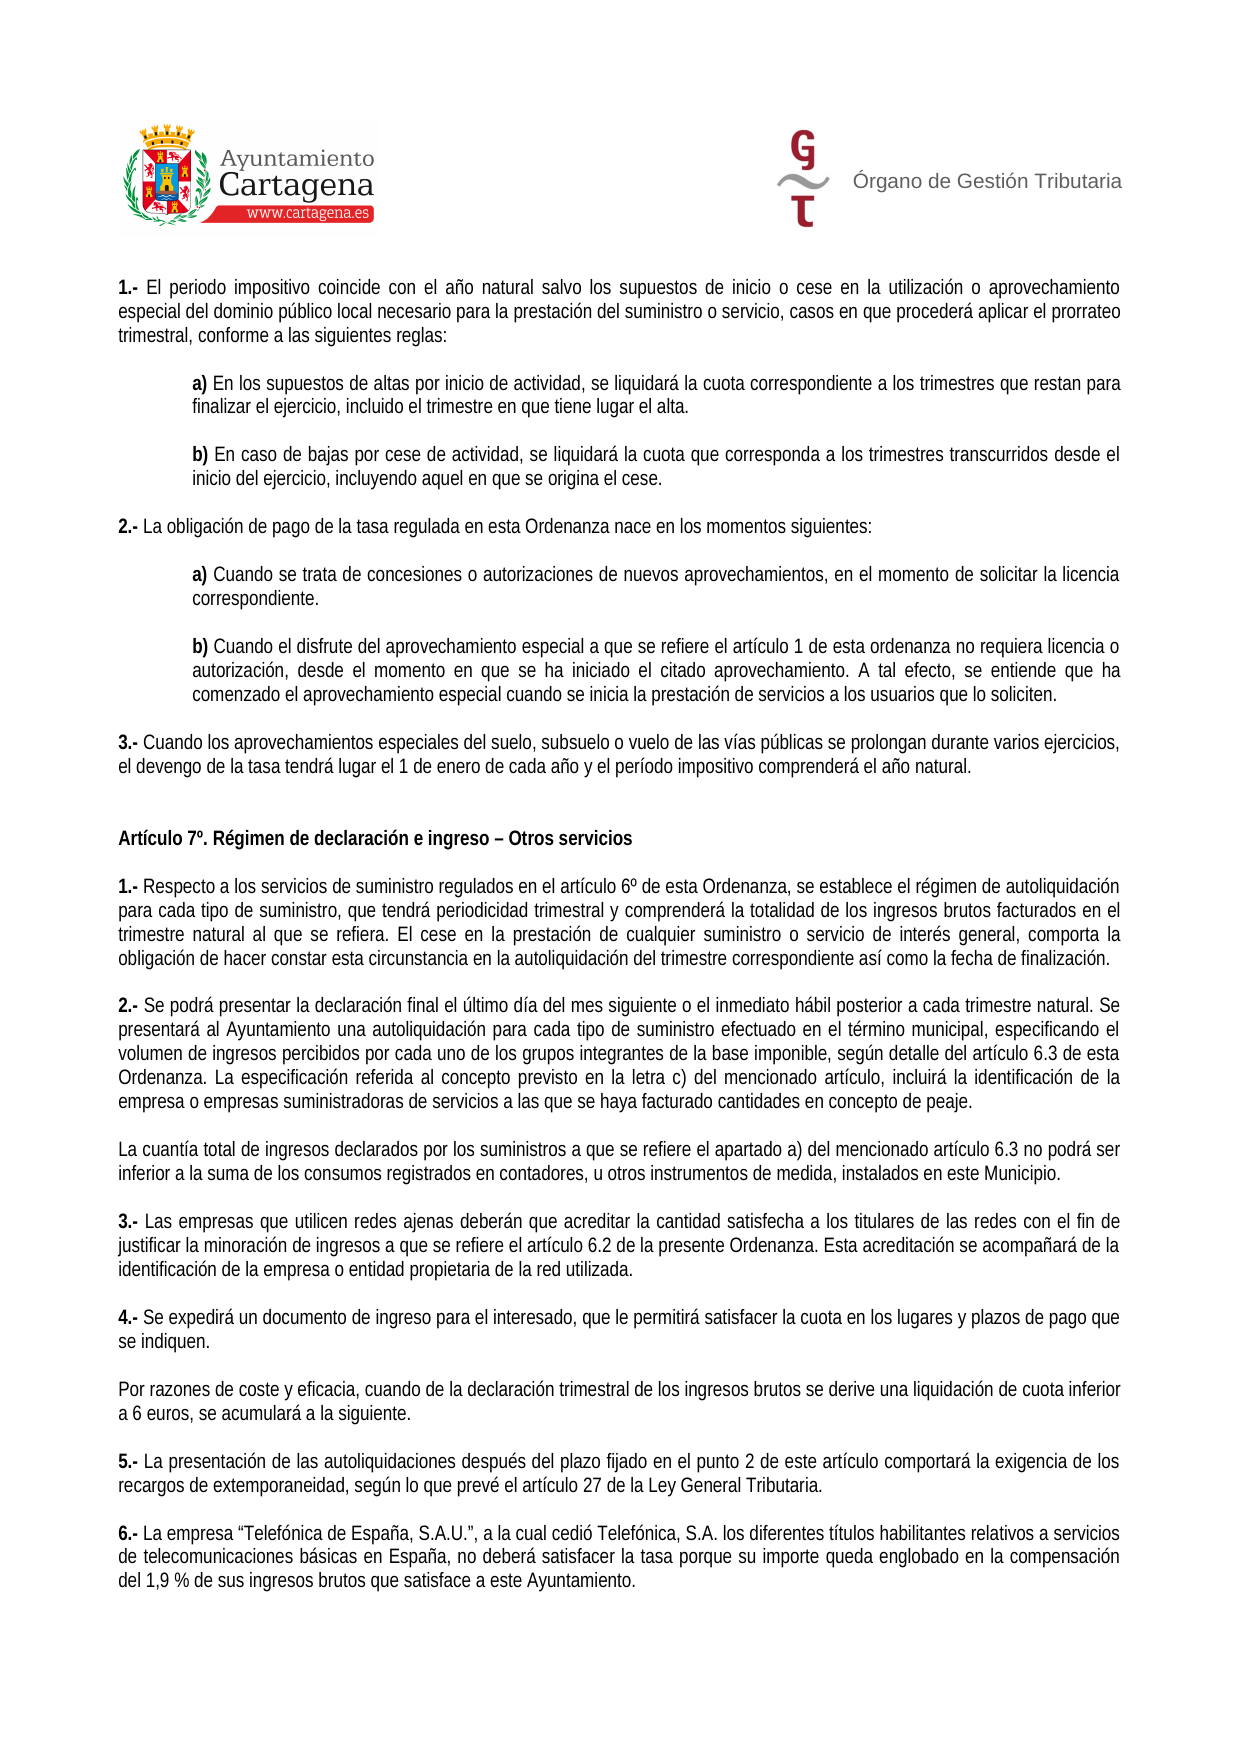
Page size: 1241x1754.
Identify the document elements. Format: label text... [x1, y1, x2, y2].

text 2.- La obligación de pago de la tasa regulada en esta Ordenanza nace en los momentos siguientes: [118, 514, 1122, 538]
text La cuantía total de ingresos declarados por los suministros a que se refiere el apartado a) del mencionado artículo 6.3 no podrá ser inferior a la suma de los consumos registrados en contadores, u otros instrumentos de medida, instalados en este Municipio. [118, 1137, 1122, 1185]
text 1.- Respecto a los servicios de suministro regulados en el artículo 6º de esta Ordenanza, se establece el régimen de autoliquidación para cada tipo de suministro, que tendrá periodicidad trimestral y comprenderá la totalidad de los ingresos brutos facturados en el trimestre natural al que se refiera. El cese en la prestación de cualquier suministro o servicio de interés general, comporta la obligación de hacer constar esta circunstancia en la autoliquidación del trimestre correspondiente así como la fecha de finalización. [118, 873, 1122, 969]
text 1.- El periodo impositivo coincide con el año natural salvo los supuestos de inicio o cese en la utilización o aprovechamiento especial del dominio público local necesario para la prestación del suministro o servicio, casos en que procederá aplicar el prorrateo trimestral, conforme a las siguientes reglas: [118, 274, 1122, 346]
text a) En los supuestos de altas por inicio de actividad, se liquidará la cuota correspondiente a los trimestres que restan para finalizar el ejercicio, incluido el trimestre en que tiene lugar el alta. [192, 370, 1122, 418]
text Artículo 7º. Régimen de declaración e ingreso – Otros servicios [118, 826, 1122, 849]
text b) En caso de bajas por cese de actividad, se liquidará la cuota que corresponda a los trimestres transcurridos desde el inicio del ejercicio, incluyendo aquel en que se origina el cese. [192, 442, 1122, 490]
text 4.- Se expedirá un documento de ingreso para el interesado, que le permitirá satisfacer la cuota en los lugares y plazos de pago que se indiquen. [118, 1305, 1122, 1353]
text 3.- Cuando los aprovechamientos especiales del suelo, subsuelo o vuelo de las vías públicas se prolongan durante varios ejercicios, el devengo de la tasa tendrá lugar el 1 de enero de cada año y el período impositivo comprenderá el año natural. [118, 730, 1122, 778]
text 5.- La presentación de las autoliquidaciones después del plazo fijado en el punto 2 de este artículo comportará la exigencia de los recargos de extemporaneidad, según lo que prevé el artículo 27 de la Ley General Tributaria. [118, 1448, 1122, 1496]
text Por razones de coste y eficacia, cuando de la declaración trimestral de los ingresos brutos se derive una liquidación de cuota inferior a 6 euros, se acumulará a la siguiente. [118, 1377, 1122, 1424]
text b) Cuando el disfrute del aprovechamiento especial a que se refiere el artículo 1 de esta ordenanza no requiera licencia o autorización, desde el momento en que se ha iniciado el citado aprovechamiento. A tal efecto, se entiende que ha comenzado el aprovechamiento especial cuando se inicia la prestación de servicios a los usuarios que lo soliciten. [192, 634, 1122, 706]
text 6.- La empresa “Telefónica de España, S.A.U.”, a la cual cedió Telefónica, S.A. los diferentes títulos habilitantes relativos a servicios de telecomunicaciones básicas en España, no deberá satisfacer la tasa porque su importe queda englobado en la compensación del 1,9 % de sus ingresos brutos que satisface a este Ayuntamiento. [118, 1520, 1122, 1592]
text 3.- Las empresas que utilicen redes ajenas deberán que acreditar la cantidad satisfecha a los titulares de las redes con el fin de justificar la minoración de ingresos a que se refiere el artículo 6.2 de la presente Ordenanza. Esta acreditación se acompañará de la identificación de la empresa o entidad propietaria de la red utilizada. [118, 1209, 1122, 1281]
text 2.- Se podrá presentar la declaración final el último día del mes siguiente o el inmediato hábil posterior a cada trimestre natural. Se presentará al Ayuntamiento una autoliquidación para cada tipo de suministro efectuado en el término municipal, especificando el volumen de ingresos percibidos por cada uno de los grupos integrantes de la base imponible, según detalle del artículo 6.3 de esta Ordenanza. La especificación referida al concepto previsto en la letra c) del mencionado artículo, incluirá la identificación de la empresa o empresas suministradoras de servicios a las que se haya facturado cantidades en concepto de peaje. [118, 993, 1122, 1113]
text a) Cuando se trata de concesiones o autorizaciones de nuevos aprovechamientos, en el momento de solicitar la licencia correspondiente. [192, 562, 1122, 610]
picture [117, 119, 379, 236]
